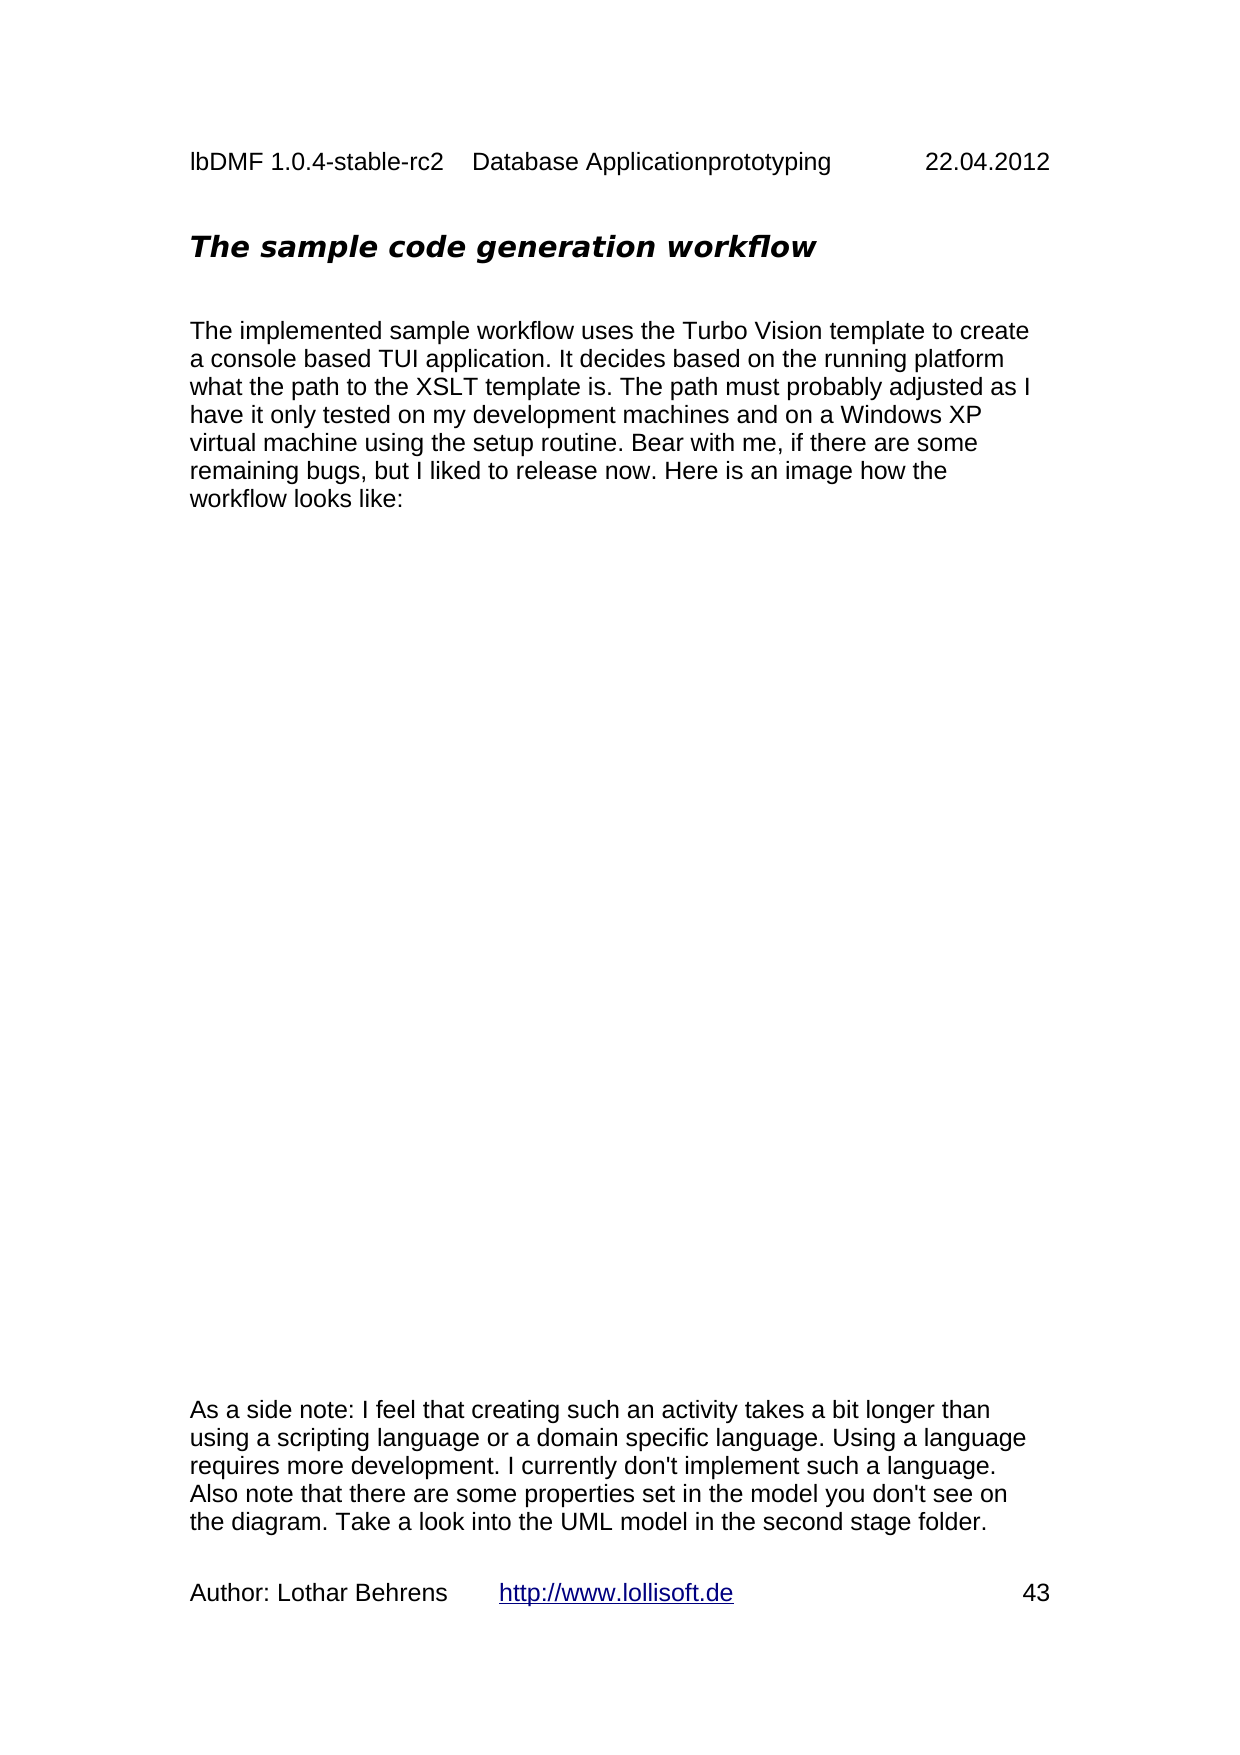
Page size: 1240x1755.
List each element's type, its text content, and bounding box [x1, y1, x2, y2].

text As a side note: I feel that creating such an activity takes a bit longer than using a scripting language or a domain specific language. Using a language requires more development. I currently don't implement such a language. Also note that there are some properties set in the model you don't see on the diagram. Take a look into the UML model in the second stage folder. [189, 1396, 1050, 1536]
text The implemented sample workflow uses the Turbo Vision template to create a console based TUI application. It decides based on the running platform what the path to the XSLT template is. The path must probably adjusted as I have it only tested on my development machines and on a Windows XP virtual machine using the setup routine. Bear with me, if there are some remaining bugs, but I liked to release now. Here is an image how the workflow looks like: [189, 317, 1050, 513]
subtitle The sample code generation workflow [189, 230, 1050, 264]
